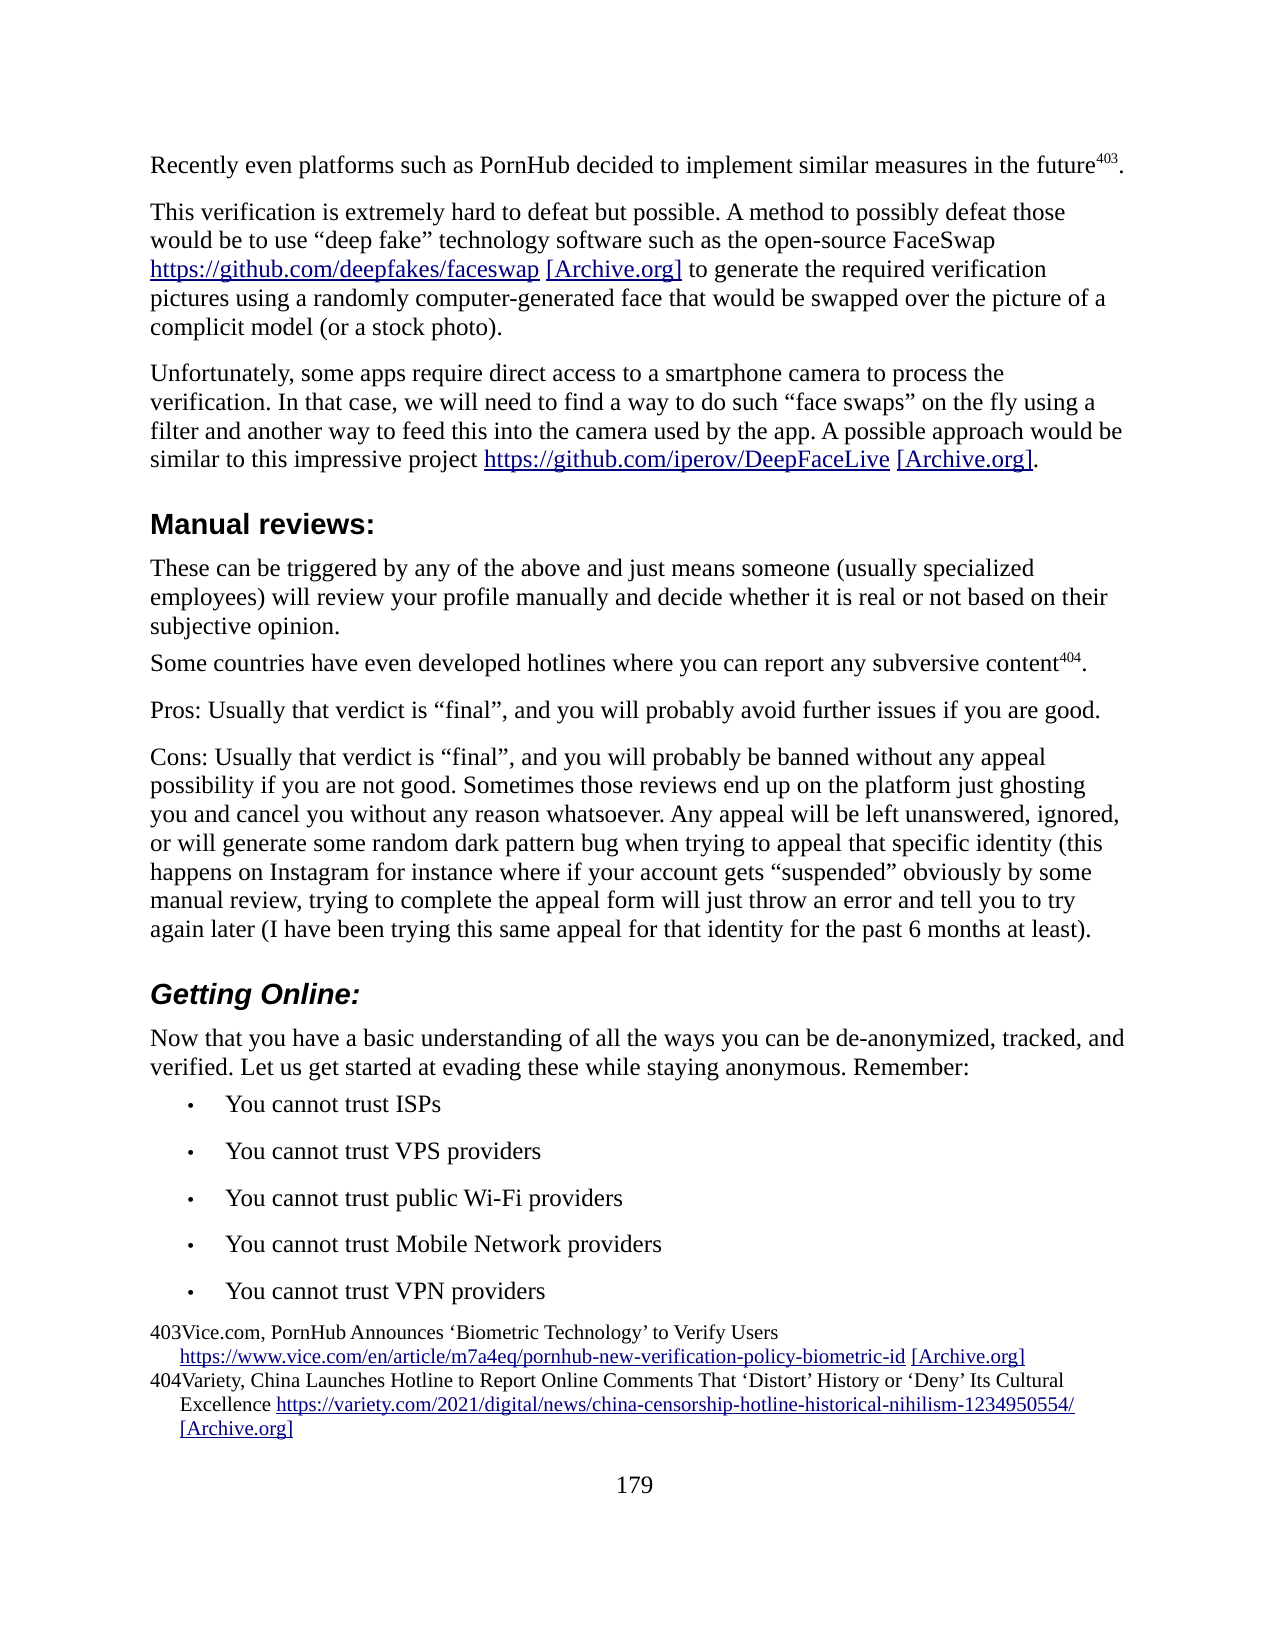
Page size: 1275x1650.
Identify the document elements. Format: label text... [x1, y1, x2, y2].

list You cannot trust Mobile Network providers [187, 1229, 1125, 1258]
text These can be triggered by any of the above and just means someone (usually specialized employees) will review your profile manually and decide whether it is real or not based on their subjective opinion. [150, 553, 1125, 639]
text Now that you have a basic understanding of all the ways you can be de-anonymized, tracked, and verified. Let us get started at evading these while staying anonymous. Remember: [150, 1023, 1125, 1081]
text Some countries have even developed hotlines where you can report any subversive content. [150, 648, 1125, 677]
subtitle Manual reviews: [150, 507, 1125, 541]
list You cannot trust VPS providers [187, 1136, 1125, 1165]
list You cannot trust ISPs [187, 1089, 1125, 1118]
text Vice.com, PornHub Announces ‘Biometric Technology’ to Verify Users https://www.vice.com/en/article/m7a4eq/pornhub-new-verification-policy-biometric-id [Archive.org] [150, 1320, 1125, 1368]
text Pros: Usually that verdict is “final”, and you will probably avoid further issues if you are good. [150, 695, 1125, 724]
text Unfortunately, some apps require direct access to a smartphone camera to process the verification. In that case, we will need to find a way to do such “face swaps” on the fly using a filter and another way to feed this into the camera used by the app. A possible approach would be similar to this impressive project https://github.com/iperov/DeepFaceLive [Archive.org]. [150, 358, 1125, 473]
text Recently even platforms such as PornHub decided to implement similar measures in the future. [150, 150, 1125, 179]
text Cons: Usually that verdict is “final”, and you will probably be banned without any appeal possibility if you are not good. Sometimes those reviews end up on the platform just ghosting you and cancel you without any reason whatsoever. Any appeal will be left unanswered, ignored, or will generate some random dark pattern bug when trying to appeal that specific identity (this happens on Instagram for instance where if your account gets “suspended” obviously by some manual review, trying to complete the appeal form will just throw an error and tell you to try again later (I have been trying this same appeal for that identity for the past 6 months at least). [150, 742, 1125, 943]
list You cannot trust public Wi-Fi providers [187, 1183, 1125, 1212]
subtitle Getting Online: [150, 977, 1125, 1011]
text Variety, China Launches Hotline to Report Online Comments That ‘Distort’ History or ‘Deny’ Its Cultural Excellence https://variety.com/2021/digital/news/china-censorship-hotline-historical-nihilism-1234950554/ [Archive.org] [150, 1368, 1125, 1440]
list You cannot trust VPN providers [187, 1276, 1125, 1305]
text This verification is extremely hard to defeat but possible. A method to possibly defeat those would be to use “deep fake” technology software such as the open-source FaceSwap https://github.com/deepfakes/faceswap [Archive.org] to generate the required verification pictures using a randomly computer-generated face that would be swapped over the picture of a complicit model (or a stock photo). [150, 197, 1125, 340]
